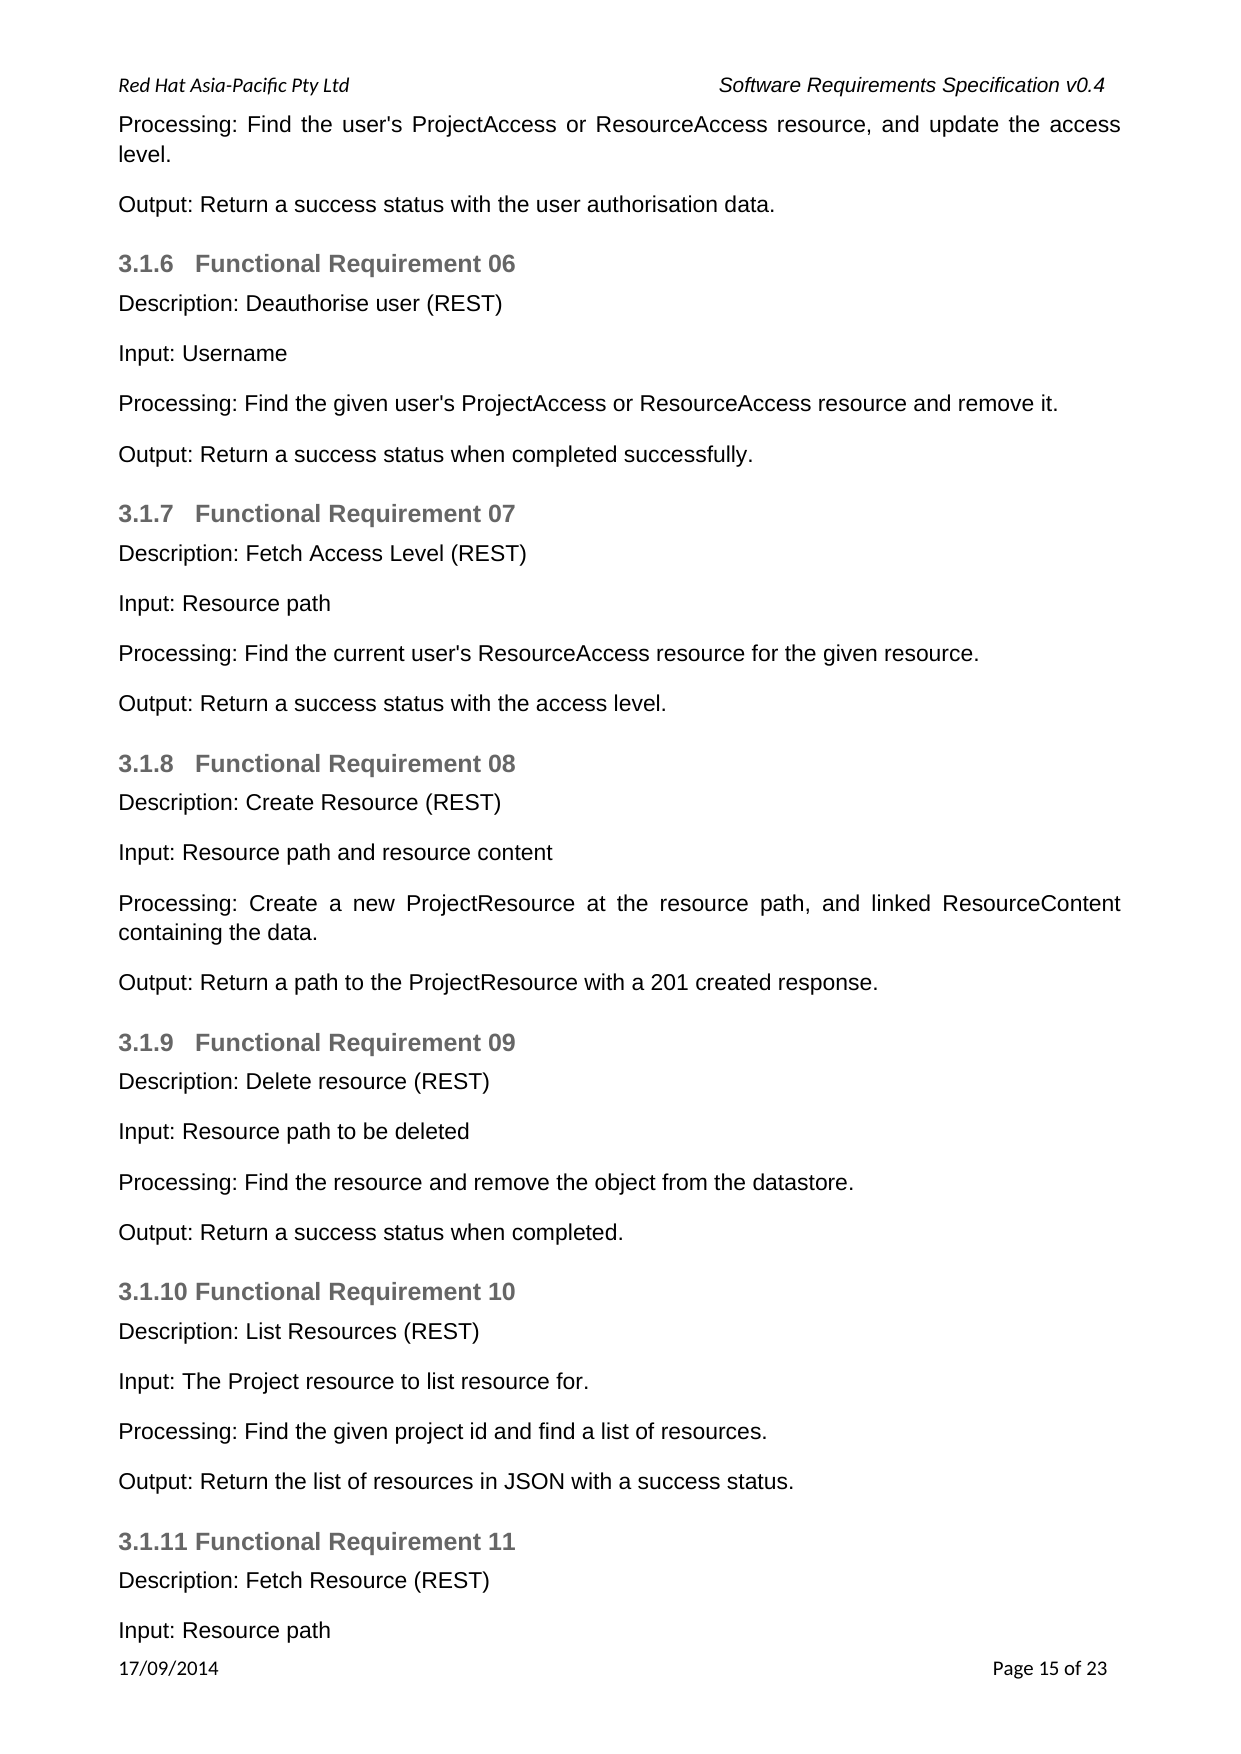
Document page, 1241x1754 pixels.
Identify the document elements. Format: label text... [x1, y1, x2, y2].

text Input: Resource path and resource content [118, 840, 1122, 866]
text Processing: Find the resource and remove the object from the datastore. [118, 1169, 1122, 1195]
text Processing: Find the given user's ProjectAccess or ResourceAccess resource and remove it. [118, 391, 1122, 417]
text Output: Return a success status when completed successfully. [118, 441, 1122, 467]
subtitle Functional Requirement 07 [118, 500, 1122, 528]
text Processing: Find the user's ProjectAccess or ResourceAccess resource, and update the access level. [118, 112, 1122, 167]
text Description: Create Resource (REST) [118, 790, 1122, 816]
subtitle Functional Requirement 10 [118, 1278, 1122, 1306]
text Description: Deauthorise user (REST) [118, 291, 1122, 316]
text Output: Return a success status with the user authorisation data. [118, 192, 1122, 217]
text Output: Return a path to the ProjectResource with a 201 created response. [118, 970, 1122, 996]
text Input: Resource path [118, 591, 1122, 616]
subtitle Functional Requirement 11 [118, 1528, 1122, 1556]
text Output: Return a success status when completed. [118, 1219, 1122, 1245]
subtitle Functional Requirement 08 [118, 749, 1122, 777]
text Processing: Create a new ProjectResource at the resource path, and linked ResourceContent containing the data. [118, 890, 1122, 945]
text Input: Resource path to be deleted [118, 1119, 1122, 1145]
text Processing: Find the given project id and find a list of resources. [118, 1419, 1122, 1444]
text Input: Resource path [118, 1618, 1122, 1644]
text Output: Return the list of resources in JSON with a success status. [118, 1469, 1122, 1495]
text Input: The Project resource to list resource for. [118, 1369, 1122, 1394]
text Description: Fetch Access Level (REST) [118, 540, 1122, 566]
subtitle Functional Requirement 06 [118, 250, 1122, 278]
text Processing: Find the current user's ResourceAccess resource for the given resource. [118, 641, 1122, 666]
text Description: Delete resource (REST) [118, 1069, 1122, 1094]
text Description: List Resources (REST) [118, 1318, 1122, 1344]
text Output: Return a success status with the access level. [118, 691, 1122, 717]
text Input: Username [118, 341, 1122, 367]
text Description: Fetch Resource (REST) [118, 1568, 1122, 1594]
subtitle Functional Requirement 09 [118, 1028, 1122, 1056]
